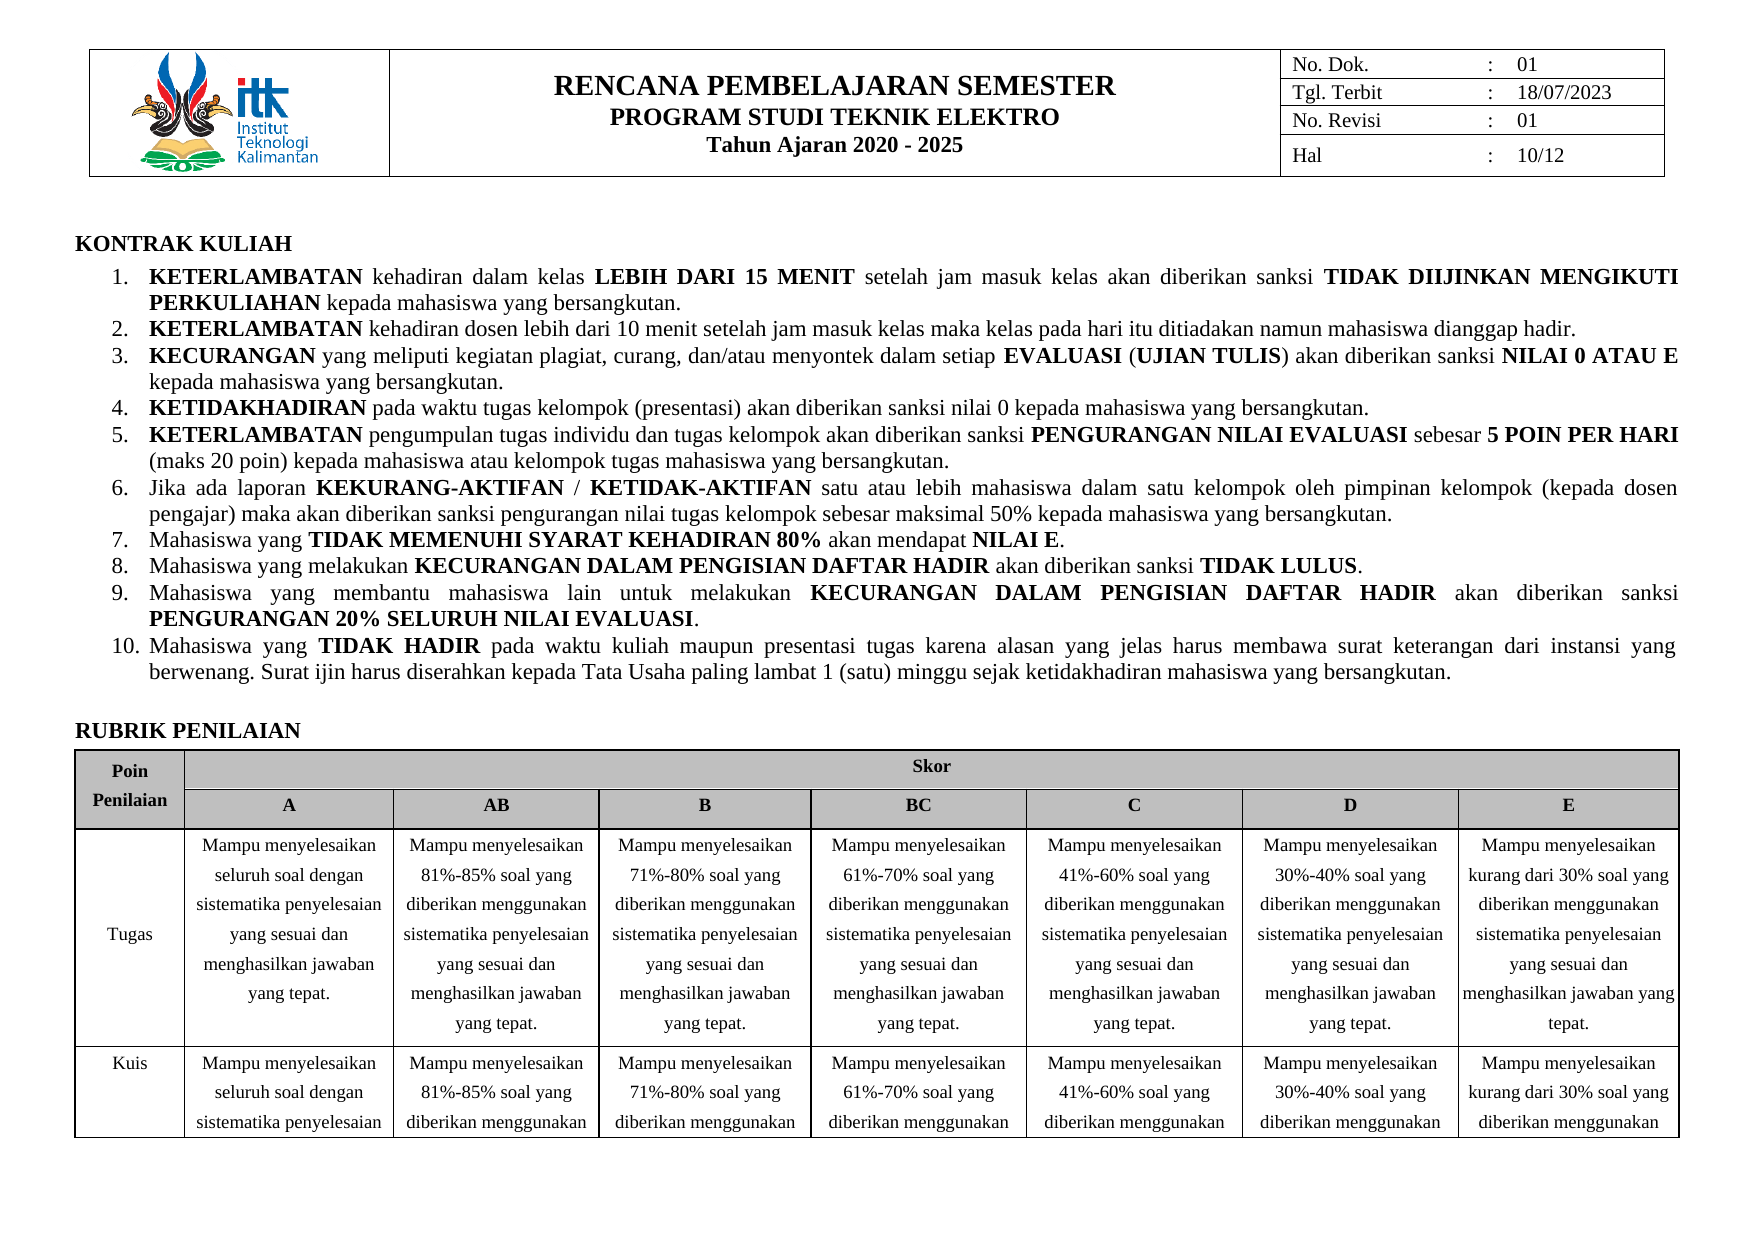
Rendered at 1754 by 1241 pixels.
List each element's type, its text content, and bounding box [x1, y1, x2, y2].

table_cell Mampu menyelesaikan seluruh soal dengan sistematika penyelesaian yang sesuai dan menghasilkan jawaban yang tepat. [185, 830, 393, 1046]
subtitle KONTRAK KULIAH [75, 230, 1679, 257]
list KECURANGAN yang meliputi kegiatan plagiat, curang, dan/atau menyontek dalam setiap EVALUASI (UJIAN TULIS) akan diberikan sanksi NILAI 0 ATAU E kepada mahasiswa yang bersangkutan. [111, 342, 1679, 394]
list KETERLAMBATAN pengumpulan tugas individu dan tugas kelompok akan diberikan sanksi PENGURANGAN NILAI EVALUASI sebesar 5 POIN PER HARI (maks 20 poin) kepada mahasiswa atau kelompok tugas mahasiswa yang bersangkutan. [111, 421, 1679, 473]
table_cell B [600, 790, 810, 828]
table_cell Mampu menyelesaikan 61%-70% soal yang diberikan menggunakan sistematika penyelesaian yang sesuai dan menghasilkan jawaban yang tepat. [812, 830, 1026, 1046]
list KETERLAMBATAN kehadiran dosen lebih dari 10 menit setelah jam masuk kelas maka kelas pada hari itu ditiadakan namun mahasiswa dianggap hadir. [111, 315, 1679, 342]
table_cell Mampu menyelesaikan 30%-40% soal yang diberikan menggunakan [1243, 1047, 1458, 1137]
table_cell AB [394, 790, 598, 828]
table_cell Tugas [76, 830, 184, 1046]
list Jika ada laporan KEKURANG-AKTIFAN / KETIDAK-AKTIFAN satu atau lebih mahasiswa dalam satu kelompok oleh pimpinan kelompok (kepada dosen pengajar) maka akan diberikan sanksi pengurangan nilai tugas kelompok sebesar maksimal 50% kepada mahasiswa yang bersangkutan. [111, 473, 1679, 526]
table_cell Mampu menyelesaikan 30%-40% soal yang diberikan menggunakan sistematika penyelesaian yang sesuai dan menghasilkan jawaban yang tepat. [1243, 830, 1458, 1046]
table_cell Mampu menyelesaikan 71%-80% soal yang diberikan menggunakan [600, 1047, 810, 1137]
table_cell Mampu menyelesaikan 81%-85% soal yang diberikan menggunakan [394, 1047, 598, 1137]
table_cell Mampu menyelesaikan 81%-85% soal yang diberikan menggunakan sistematika penyelesaian yang sesuai dan menghasilkan jawaban yang tepat. [394, 830, 598, 1046]
table_cell Kuis [76, 1047, 184, 1137]
list Mahasiswa yang TIDAK MEMENUHI SYARAT KEHADIRAN 80% akan mendapat NILAI E. [111, 526, 1679, 553]
table_cell Mampu menyelesaikan 71%-80% soal yang diberikan menggunakan sistematika penyelesaian yang sesuai dan menghasilkan jawaban yang tepat. [600, 830, 810, 1046]
list KETIDAKHADIRAN pada waktu tugas kelompok (presentasi) akan diberikan sanksi nilai 0 kepada mahasiswa yang bersangkutan. [111, 394, 1679, 421]
list Mahasiswa yang melakukan KECURANGAN DALAM PENGISIAN DAFTAR HADIR akan diberikan sanksi TIDAK LULUS. [111, 553, 1679, 579]
table_cell Mampu menyelesaikan 41%-60% soal yang diberikan menggunakan [1027, 1047, 1242, 1137]
picture [127, 50, 322, 176]
table_cell Mampu menyelesaikan 41%-60% soal yang diberikan menggunakan sistematika penyelesaian yang sesuai dan menghasilkan jawaban yang tepat. [1027, 830, 1242, 1046]
table_cell A [185, 790, 393, 828]
subtitle RUBRIK PENILAIAN [75, 717, 1679, 743]
table_cell C [1027, 790, 1242, 828]
table_cell E [1459, 790, 1678, 828]
table_header Poin Penilaian [76, 751, 184, 828]
table_cell D [1243, 790, 1458, 828]
table_cell Mampu menyelesaikan seluruh soal dengan sistematika penyelesaian [185, 1047, 393, 1137]
list Mahasiswa yang membantu mahasiswa lain untuk melakukan KECURANGAN DALAM PENGISIAN DAFTAR HADIR akan diberikan sanksi PENGURANGAN 20% SELURUH NILAI EVALUASI. [111, 579, 1679, 632]
table_header Skor [185, 751, 1678, 788]
table_cell BC [812, 790, 1026, 828]
table_cell Mampu menyelesaikan 61%-70% soal yang diberikan menggunakan [812, 1047, 1026, 1137]
table_cell Mampu menyelesaikan kurang dari 30% soal yang diberikan menggunakan [1459, 1047, 1678, 1137]
table_cell Mampu menyelesaikan kurang dari 30% soal yang diberikan menggunakan sistematika penyelesaian yang sesuai dan menghasilkan jawaban yang tepat. [1459, 830, 1678, 1046]
list Mahasiswa yang TIDAK HADIR pada waktu kuliah maupun presentasi tugas karena alasan yang jelas harus membawa surat keterangan dari instansi yang berwenang. Surat ijin harus diserahkan kepada Tata Usaha paling lambat 1 (satu) minggu sejak ketidakhadiran mahasiswa yang bersangkutan. [111, 632, 1679, 684]
list KETERLAMBATAN kehadiran dalam kelas LEBIH DARI 15 MENIT setelah jam masuk kelas akan diberikan sanksi TIDAK DIIJINKAN MENGIKUTI PERKULIAHAN kepada mahasiswa yang bersangkutan. [111, 263, 1679, 315]
